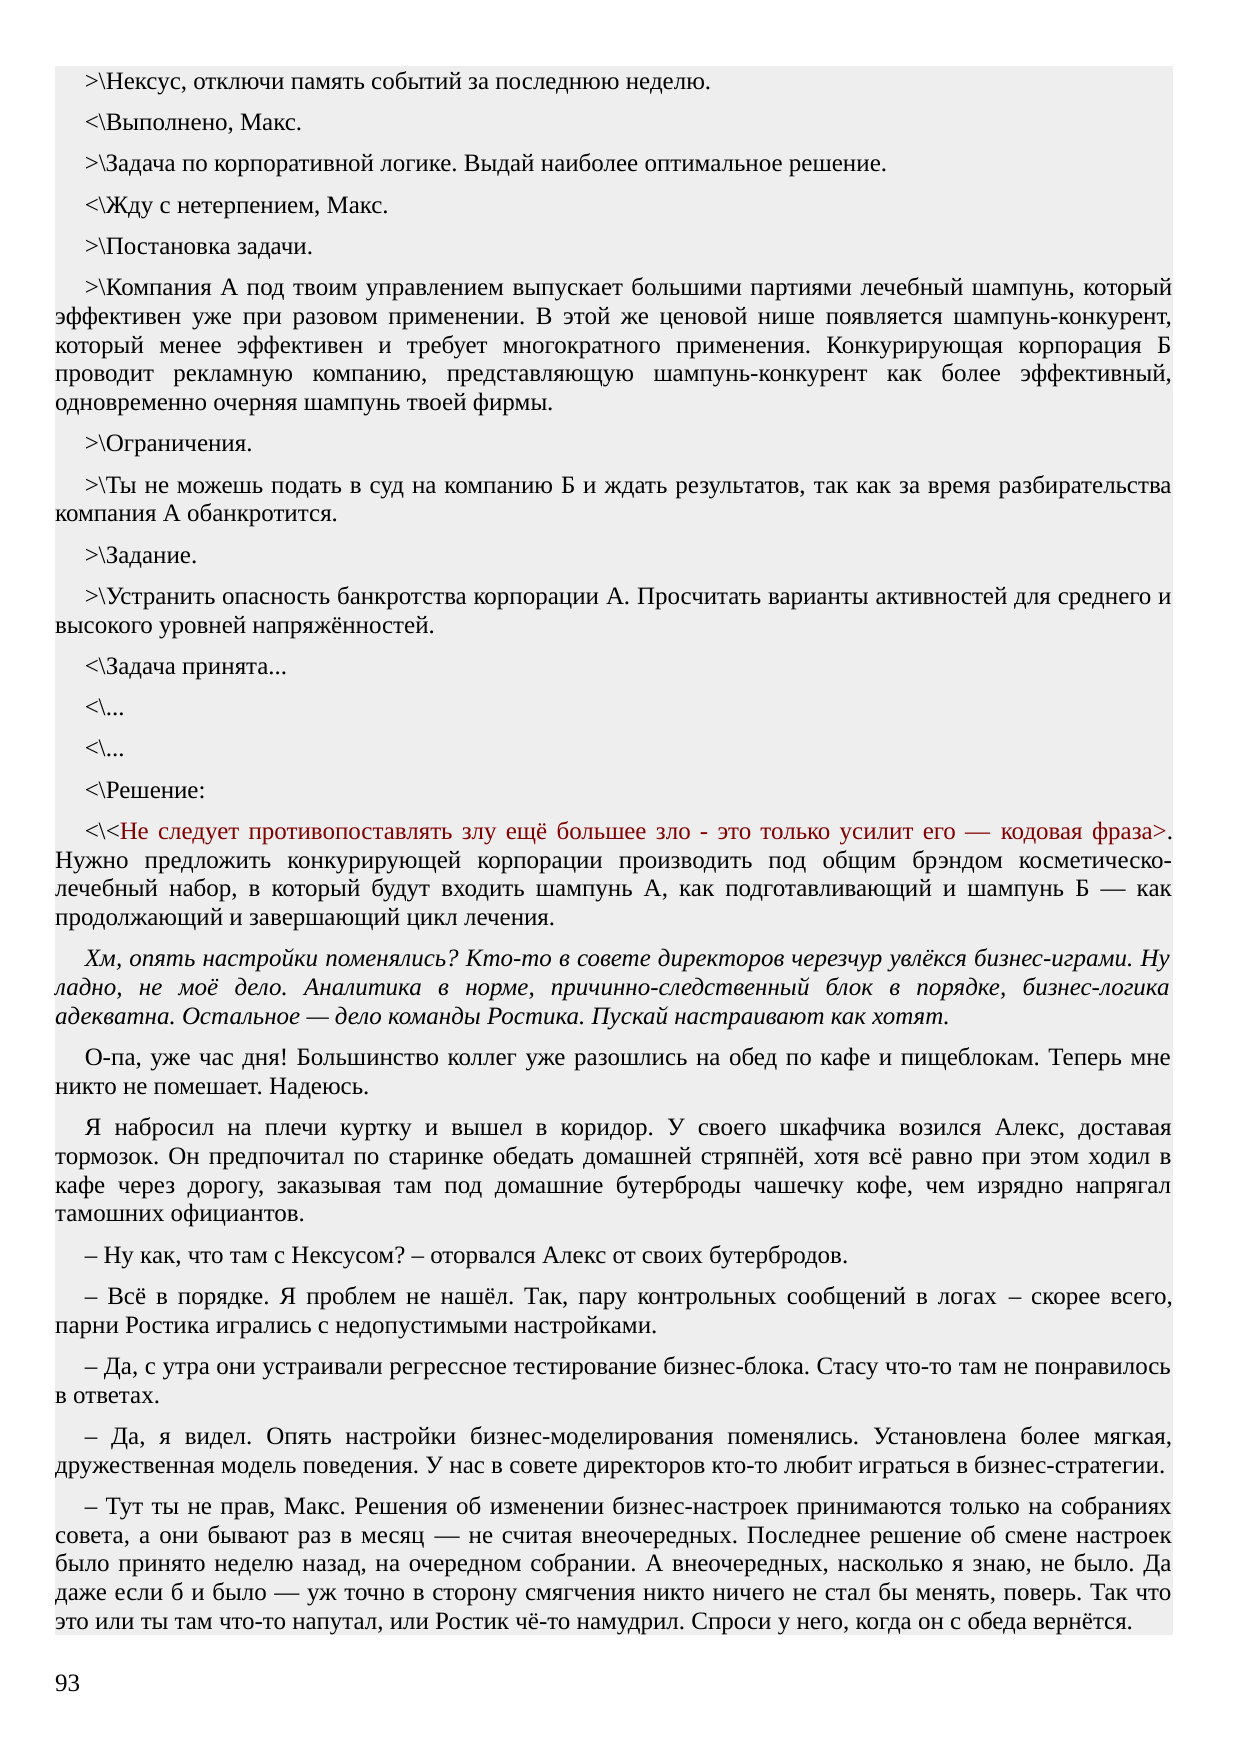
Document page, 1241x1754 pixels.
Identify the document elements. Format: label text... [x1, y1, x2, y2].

text Я набросил на плечи куртку и вышел в коридор. У своего шкафчика возился Алекс, доставая тормозок. Он предпочитал по старинке обедать домашней стряпнёй, хотя всё равно при этом ходил в кафе через дорогу, заказывая там под домашние бутерброды чашечку кофе, чем изрядно напрягал тамошних официантов. [55, 1112, 1173, 1227]
text – Ну как, что там с Нексусом? – оторвался Алекс от своих бутербродов. [55, 1240, 1173, 1268]
text – Да, я видел. Опять настройки бизнес-моделирования поменялись. Установлена более мягкая, дружественная модель поведения. У нас в совете директоров кто-то любит играться в бизнес-стратегии. [55, 1421, 1173, 1478]
text <\Выполнено, Макс. [55, 107, 1173, 136]
text <\<Не следует противопоставлять злу ещё большее зло - это только усилит его — кодовая фраза>. Нужно предложить конкурирующей корпорации производить под общим брэндом косметическо-лечебный набор, в который будут входить шампунь А, как подготавливающий и шампунь Б — как продолжающий и завершающий цикл лечения. [55, 816, 1173, 931]
text – Тут ты не прав, Макс. Решения об изменении бизнес-настроек принимаются только на собраниях совета, а они бывают раз в месяц — не считая внеочередных. Последнее решение об смене настроек было принято неделю назад, на очередном собрании. А внеочередных, насколько я знаю, не было. Да даже если б и было — уж точно в сторону смягчения никто ничего не стал бы менять, поверь. Так что это или ты там что-то напутал, или Ростик чё-то намудрил. Спроси у него, когда он с обеда вернётся. [55, 1491, 1173, 1635]
text >\Нексус, отключи память событий за последнюю неделю. [55, 66, 1173, 95]
text >\Ты не можешь подать в суд на компанию Б и ждать результатов, так как за время разбирательства компания А обанкротится. [55, 470, 1173, 527]
text >\Задача по корпоративной логике. Выдай наиболее оптимальное решение. [55, 148, 1173, 177]
text >\Устранить опасность банкротства корпорации А. Просчитать варианты активностей для среднего и высокого уровней напряжённостей. [55, 581, 1173, 638]
text <\... [55, 733, 1173, 762]
text >\Компания А под твоим управлением выпускает большими партиями лечебный шампунь, который эффективен уже при разовом применении. В этой же ценовой нише появляется шампунь-конкурент, который менее эффективен и требует многократного применения. Конкурирующая корпорация Б проводит рекламную компанию, представляющую шампунь-конкурент как более эффективный, одновременно очерняя шампунь твоей фирмы. [55, 272, 1173, 416]
text >\Задание. [55, 540, 1173, 568]
text Хм, опять настройки поменялись? Кто-то в совете директоров черезчур увлёкся бизнес-играми. Ну ладно, не моё дело. Аналитика в норме, причинно-следственный блок в порядке, бизнес-логика адекватна. Остальное — дело команды Ростика. Пускай настраивают как хотят. [55, 943, 1173, 1030]
text – Всё в порядке. Я проблем не нашёл. Так, пару контрольных сообщений в логах – скорее всего, парни Ростика игрались с недопустимыми настройками. [55, 1281, 1173, 1338]
text >\Постановка задачи. [55, 231, 1173, 260]
text <\... [55, 692, 1173, 721]
text О-па, уже час дня! Большинство коллег уже разошлись на обед по кафе и пищеблокам. Теперь мне никто не помешает. Надеюсь. [55, 1042, 1173, 1100]
text – Да, с утра они устраивали регрессное тестирование бизнес-блока. Стасу что-то там не понравилось в ответах. [55, 1351, 1173, 1408]
text >\Ограничения. [55, 428, 1173, 457]
text <\Жду с нетерпением, Макс. [55, 190, 1173, 218]
text <\Решение: [55, 775, 1173, 803]
text <\Задача принята... [55, 651, 1173, 680]
